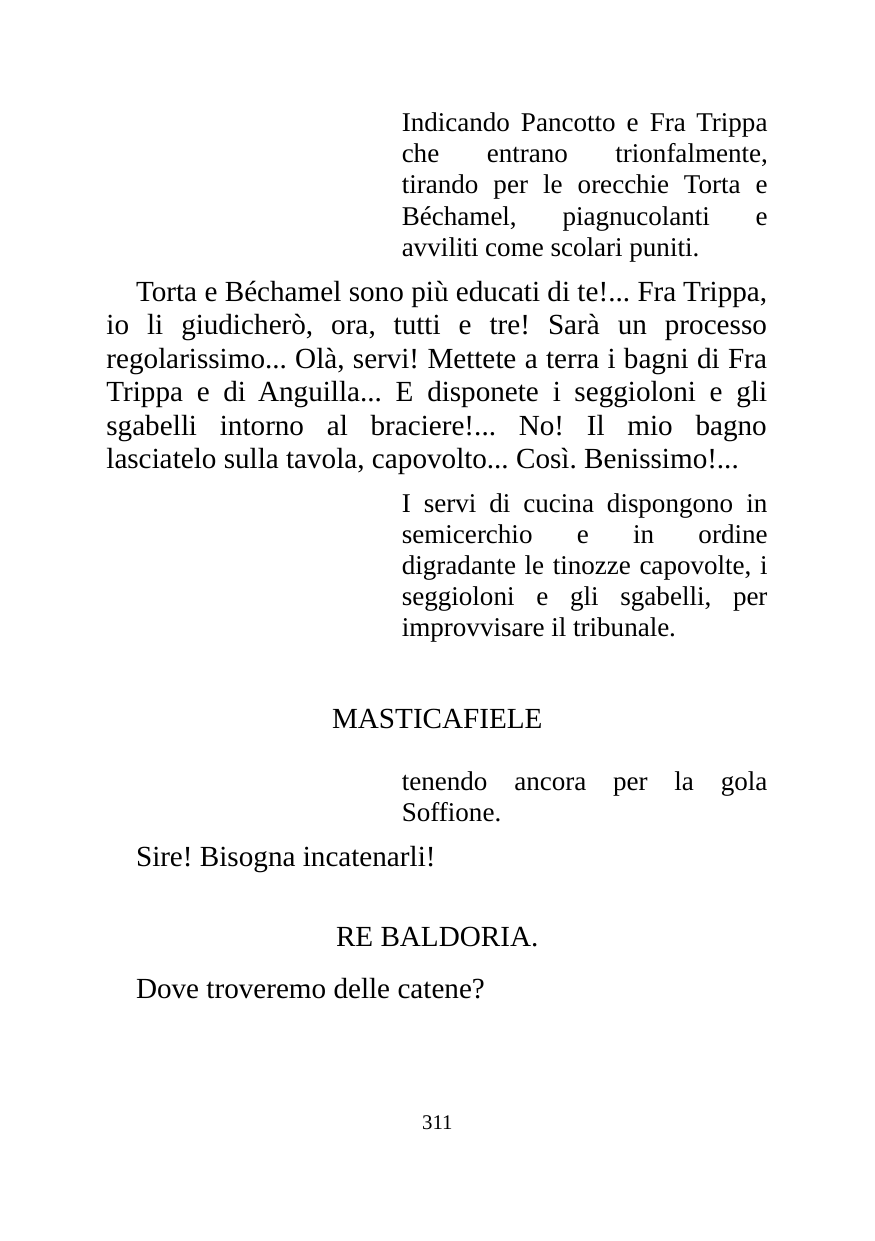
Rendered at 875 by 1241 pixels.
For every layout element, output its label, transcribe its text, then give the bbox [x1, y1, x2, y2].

text Torta e Béchamel sono più educati di te!... Fra Trippa, io li giudicherò, ora, tutti e tre! Sarà un processo regolarissimo... Olà, servi! Mettete a terra i bagni di Fra Trippa e di Anguilla... E disponete i seggioloni e gli sgabelli intorno al braciere!... No! Il mio bagno lasciatelo sulla tavola, capovolto... Così. Benissimo!... [106, 274, 768, 475]
text Dove troveremo delle catene? [106, 971, 768, 1004]
text MASTICAFIELE [106, 702, 768, 735]
text I servi di cucina dispongono in semicerchio e in ordine digradante le tinozze capovolte, i seggioloni e gli sgabelli, per improvvisare il tribunale. [402, 487, 768, 642]
text Sire! Bisogna incatenarli! [106, 839, 768, 872]
text RE BALDORIA. [106, 919, 768, 953]
text tenendo ancora per la gola Soffione. [402, 764, 768, 827]
text Indicando Pancotto e Fra Trippa che entrano trionfalmente, tirando per le orecchie Torta e Béchamel, piagnucolanti e avviliti come scolari puniti. [402, 106, 768, 262]
